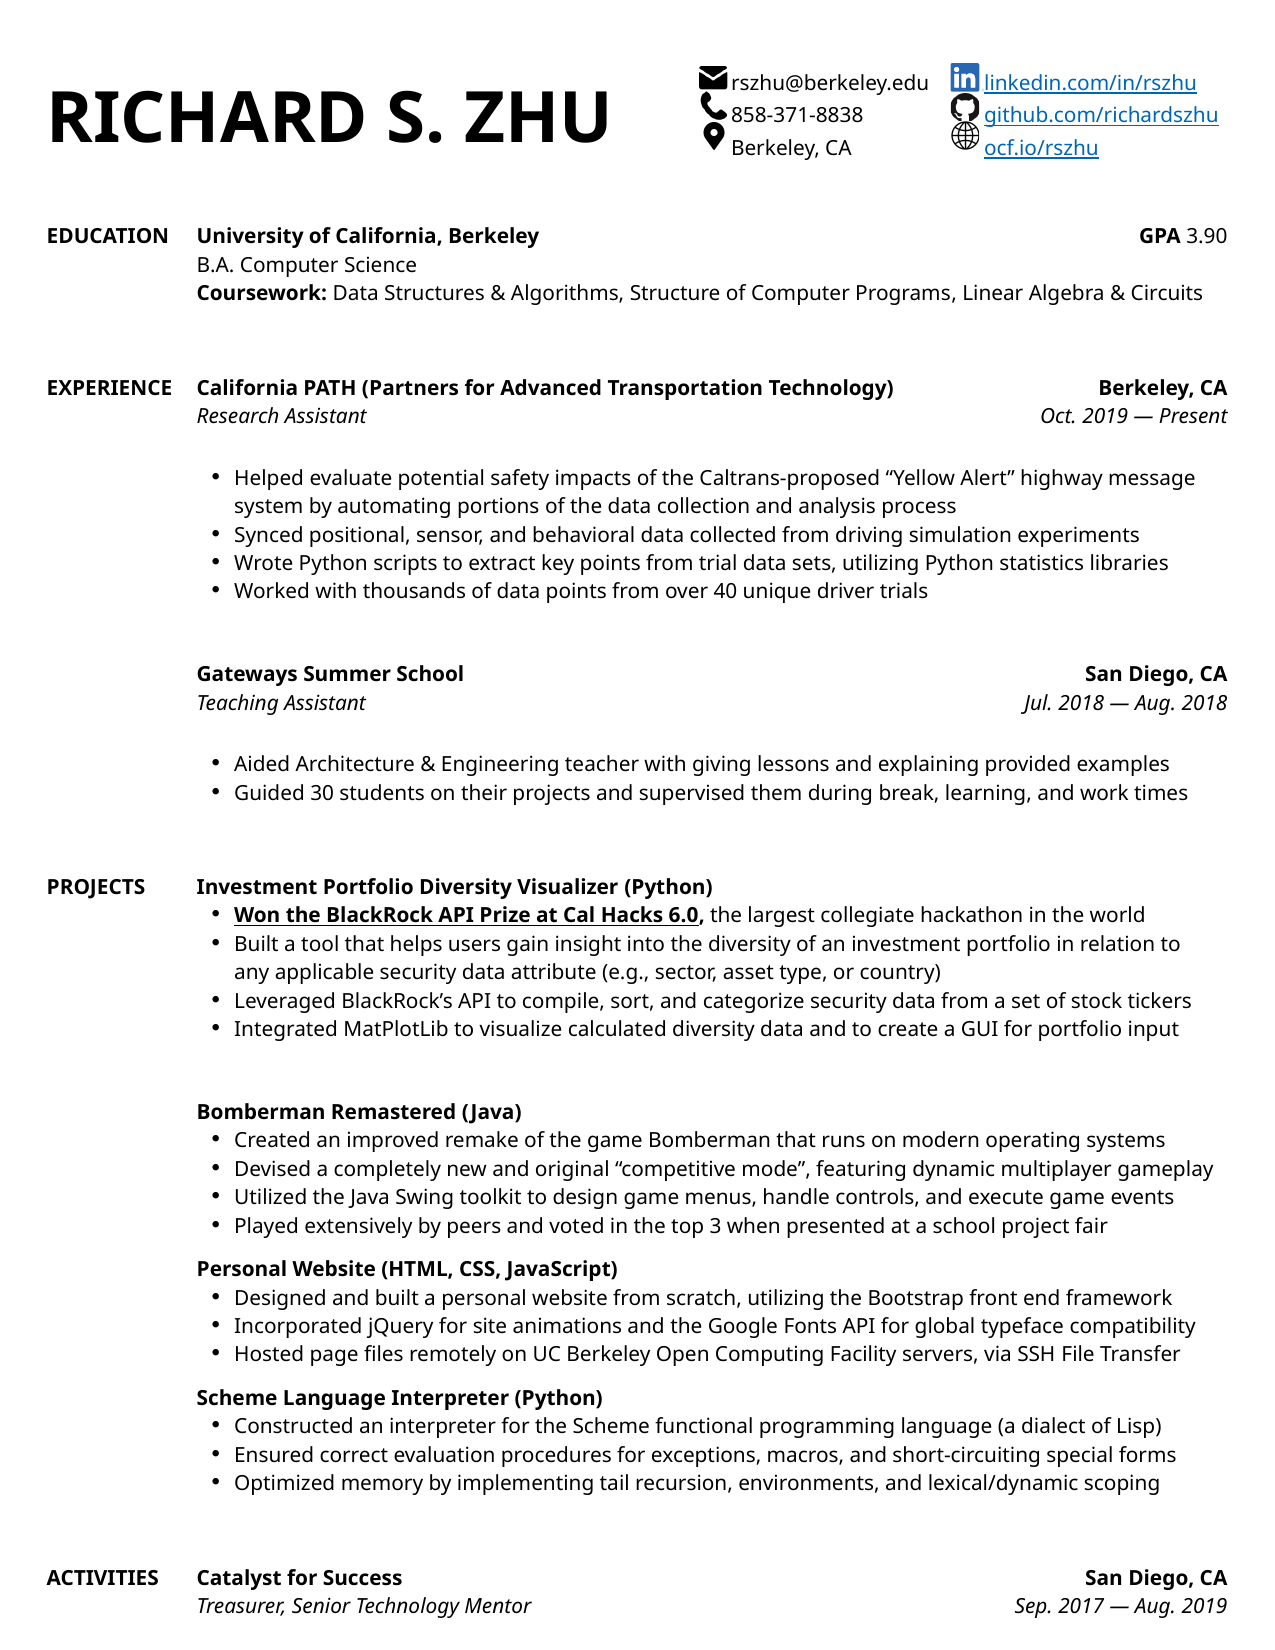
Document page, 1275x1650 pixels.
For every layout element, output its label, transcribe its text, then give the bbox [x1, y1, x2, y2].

table_header [46, 463, 196, 605]
table_header San Diego, CA Sep. 2017 — Aug. 2019 [956, 1536, 1228, 1620]
table_header California PATH (Partners for Advanced Transportation Technology) Research Assistant [196, 346, 984, 430]
picture [696, 61, 730, 120]
table_header University of California, Berkeley B.A. Computer Science [196, 195, 862, 278]
table_header [946, 64, 984, 166]
table_header [46, 749, 196, 806]
table_header EXPERIENCE [46, 346, 196, 430]
table_header EDUCATION [46, 195, 196, 278]
picture [950, 93, 980, 150]
table_header Coursework: Data Structures & Algorithms, Structure of Computer Programs, Linear Algebra & Circuits [196, 279, 1228, 307]
table_cell [46, 1368, 196, 1497]
table_header ACTIVITIES [46, 1536, 196, 1620]
table_header [46, 279, 196, 307]
table_header PROJECTS [46, 845, 196, 1043]
table_header [703, 64, 731, 166]
table_cell [46, 1239, 196, 1368]
table_header San Diego, CA Jul. 2018 — Aug. 2018 [956, 644, 1228, 716]
table_header Investment Portfolio Diversity Visualizer (Python) Won the BlackRock API Prize at Cal Hacks 6.0, the largest collegiate hackathon in the world Built a tool that helps users gain insight into the diversity of an investment portfolio in relation to any applicable security data attribute (e.g., sector, asset type, or country) Leveraged BlackRock’s API to compile, sort, and categorize security data from a set of stock tickers Integrated MatPlotLib to visualize calculated diversity data and to create a GUI for portfolio input [196, 845, 1228, 1043]
table_header RICHARD S. ZHU [46, 64, 703, 166]
table_header Gateways Summer School Teaching Assistant [196, 644, 956, 716]
table_cell Personal Website (HTML, CSS, JavaScript) Designed and built a personal website from scratch, utilizing the Bootstrap front end framework Incorporated jQuery for site animations and the Google Fonts API for global typeface compatibility Hosted page files remotely on UC Berkeley Open Computing Facility servers, via SSH File Transfer [196, 1239, 1228, 1368]
table_header Helped evaluate potential safety impacts of the Caltrans-proposed “Yellow Alert” highway message system by automating portions of the data collection and analysis process Synced positional, sensor, and behavioral data collected from driving simulation experiments Wrote Python scripts to extract key points from trial data sets, utilizing Python statistics libraries Worked with thousands of data points from over 40 unique driver trials [196, 463, 1228, 605]
table_header Bomberman Remastered (Java) Created an improved remake of the game Bomberman that runs on modern operating systems Devised a completely new and original “competitive mode”, featuring dynamic multiplayer gameplay Utilized the Java Swing toolkit to design game menus, handle controls, and execute game events Played extensively by peers and voted in the top 3 when presented at a school project fair [196, 1082, 1228, 1239]
table_header Berkeley, CA Oct. 2019 — Present [984, 346, 1228, 430]
table_header Aided Architecture & Engineering teacher with giving lessons and explaining provided examples Guided 30 students on their projects and supervised them during break, learning, and work times [196, 749, 1228, 806]
table_header linkedin.com/in/rszhu github.com/richardszhu ocf.io/rszhu [984, 64, 1228, 166]
table_header [46, 644, 196, 716]
picture [700, 122, 728, 150]
table_header [46, 1082, 196, 1239]
table_cell Scheme Language Interpreter (Python) Constructed an interpreter for the Scheme functional programming language (a dialect of Lisp) Ensured correct evaluation procedures for exceptions, macros, and short-circuiting special forms Optimized memory by implementing tail recursion, environments, and lexical/dynamic scoping [196, 1368, 1228, 1497]
picture [950, 63, 984, 92]
table_header rszhu@berkeley.edu 858-371-8838 Berkeley, CA [731, 64, 946, 166]
table_header GPA 3.90 [862, 195, 1228, 278]
table_header Catalyst for Success Treasurer, Senior Technology Mentor [196, 1536, 956, 1620]
